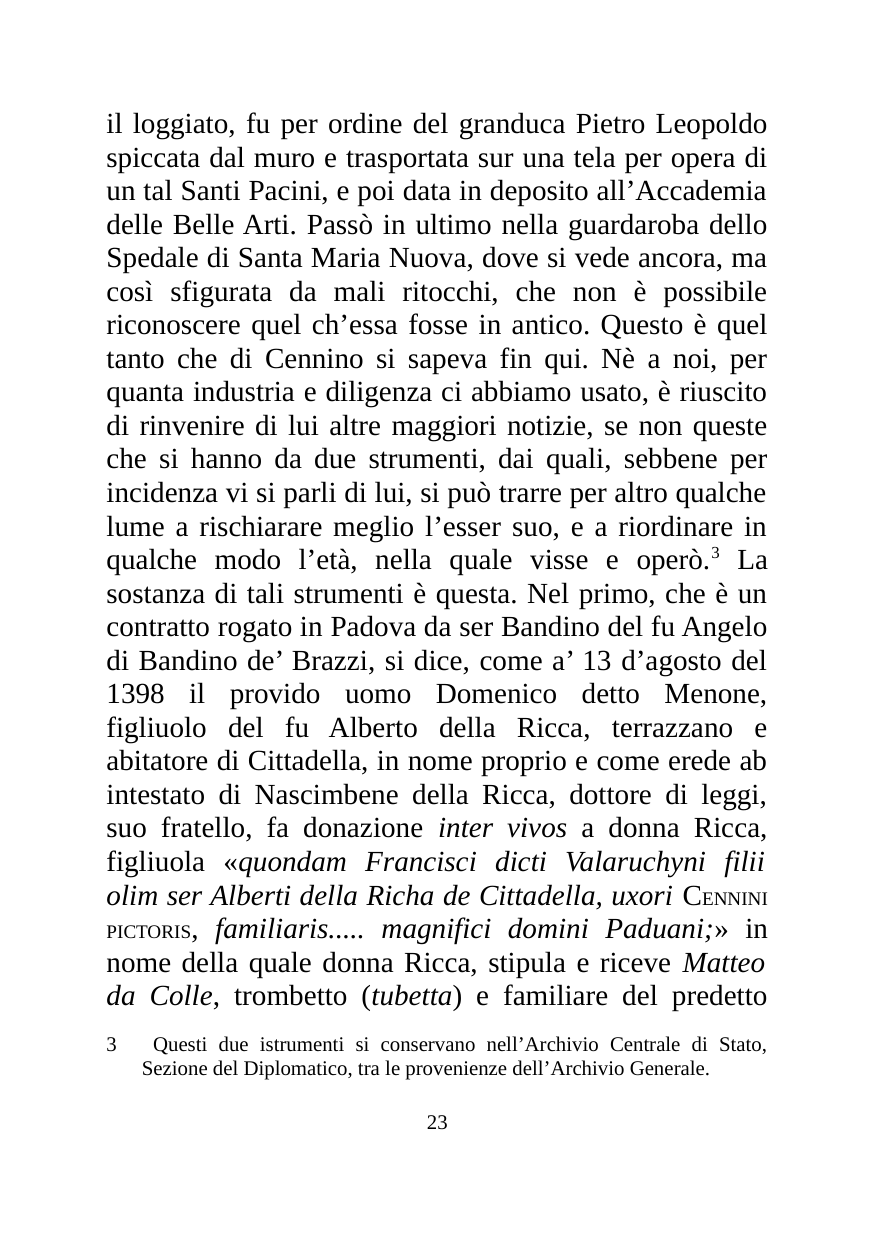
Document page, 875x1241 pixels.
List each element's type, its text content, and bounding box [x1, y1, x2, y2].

text Questi due istrumenti si conservano nell’Archivio Centrale di Stato, Sezione del Diplomatico, tra le provenienze dell’Archivio Generale. [106, 1032, 768, 1080]
text il loggiato, fu per ordine del granduca Pietro Leopoldo spiccata dal muro e trasportata sur una tela per opera di un tal Santi Pacini, e poi data in deposito all’Accademia delle Belle Arti. Passò in ultimo nella guardaroba dello Spedale di Santa Maria Nuova, dove si vede ancora, ma così sfigurata da mali ritocchi, che non è possibile riconoscere quel ch’essa fosse in antico. Questo è quel tanto che di Cennino si sapeva fin qui. Nè a noi, per quanta industria e diligenza ci abbiamo usato, è riuscito di rinvenire di lui altre maggiori notizie, se non queste che si hanno da due strumenti, dai quali, sebbene per incidenza vi si parli di lui, si può trarre per altro qualche lume a rischiarare meglio l’esser suo, e a riordinare in qualche modo l’età, nella quale visse e operò. La sostanza di tali strumenti è questa. Nel primo, che è un contratto rogato in Padova da ser Bandino del fu Angelo di Bandino de’ Brazzi, si dice, come a’ 13 d’agosto del 1398 il provido uomo Domenico detto Menone, figliuolo del fu Alberto della Ricca, terrazzano e abitatore di Cittadella, in nome proprio e come erede ab intestato di Nascimbene della Ricca, dottore di leggi, suo fratello, fa donazione inter vivos a donna Ricca, figliuola «quondam Francisci dicti Valaruchyni filii olim ser Alberti della Richa de Cittadella, uxori Cennini pictoris, familiaris..... magnifici domini Paduani;» in nome della quale donna Ricca, stipula e riceve Matteo da Colle, trombetto (tubetta) e familiare del predetto [106, 106, 768, 1012]
